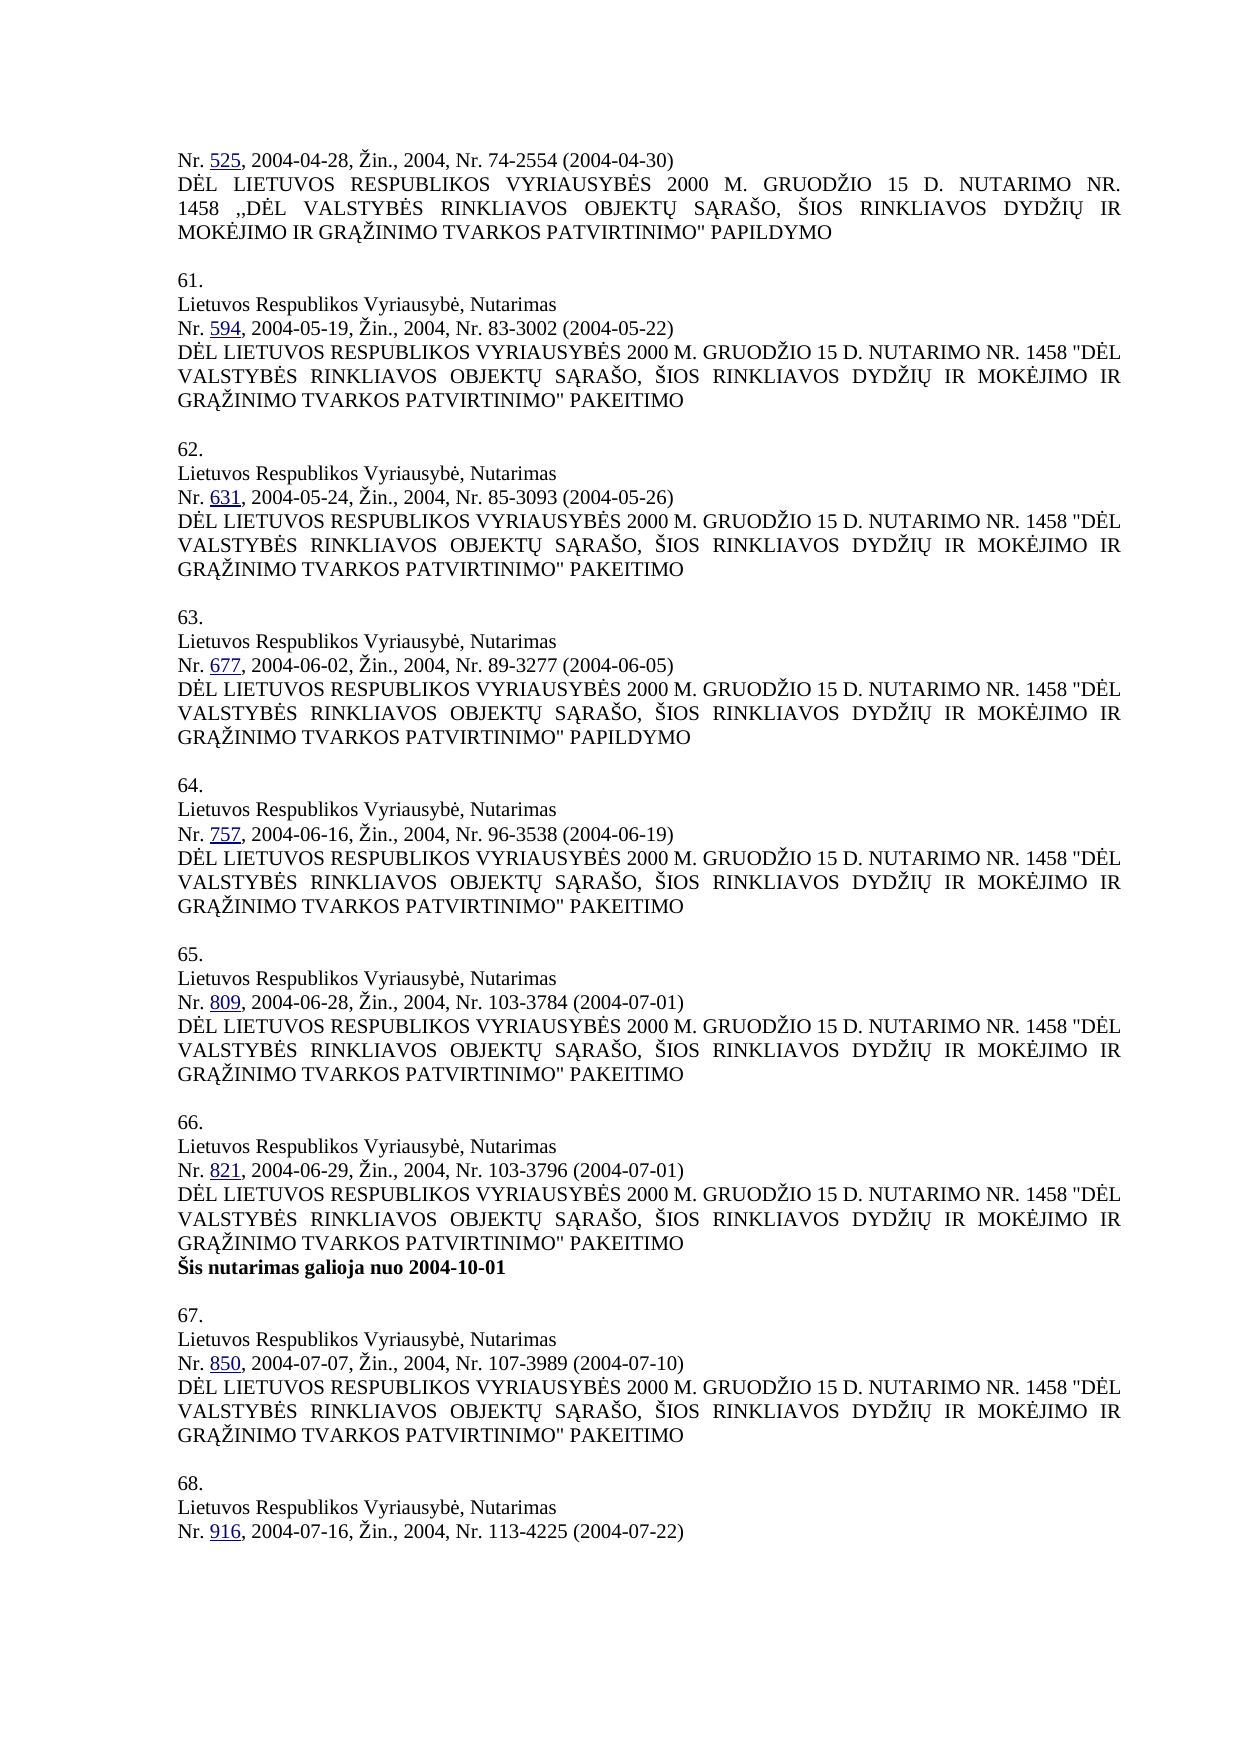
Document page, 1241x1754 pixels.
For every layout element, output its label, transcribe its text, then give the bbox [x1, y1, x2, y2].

text 67. [177, 1303, 1122, 1327]
text Nr. 757, 2004-06-16, Žin., 2004, Nr. 96-3538 (2004-06-19) [177, 821, 1122, 846]
text Nr. 677, 2004-06-02, Žin., 2004, Nr. 89-3277 (2004-06-05) [177, 653, 1122, 677]
text Lietuvos Respublikos Vyriausybė, Nutarimas [177, 1327, 1122, 1351]
text Lietuvos Respublikos Vyriausybė, Nutarimas [177, 966, 1122, 990]
text 65. [177, 942, 1122, 966]
text Nr. 631, 2004-05-24, Žin., 2004, Nr. 85-3093 (2004-05-26) [177, 484, 1122, 509]
text Nr. 821, 2004-06-29, Žin., 2004, Nr. 103-3796 (2004-07-01) [177, 1158, 1122, 1182]
text DĖL LIETUVOS RESPUBLIKOS VYRIAUSYBĖS 2000 M. GRUODŽIO 15 D. NUTARIMO NR. 1458 "DĖL VALSTYBĖS RINKLIAVOS OBJEKTŲ SĄRAŠO, ŠIOS RINKLIAVOS DYDŽIŲ IR MOKĖJIMO IR GRĄŽINIMO TVARKOS PATVIRTINIMO" PAKEITIMO [177, 509, 1122, 581]
text Lietuvos Respublikos Vyriausybė, Nutarimas [177, 292, 1122, 316]
text DĖL LIETUVOS RESPUBLIKOS VYRIAUSYBĖS 2000 M. GRUODŽIO 15 D. NUTARIMO NR. 1458 "DĖL VALSTYBĖS RINKLIAVOS OBJEKTŲ SĄRAŠO, ŠIOS RINKLIAVOS DYDŽIŲ IR MOKĖJIMO IR GRĄŽINIMO TVARKOS PATVIRTINIMO" PAPILDYMO [177, 677, 1122, 749]
text 66. [177, 1110, 1122, 1134]
text 63. [177, 605, 1122, 629]
text Lietuvos Respublikos Vyriausybė, Nutarimas [177, 1134, 1122, 1158]
text 64. [177, 773, 1122, 797]
text DĖL LIETUVOS RESPUBLIKOS VYRIAUSYBĖS 2000 M. GRUODŽIO 15 D. NUTARIMO NR. 1458 "DĖL VALSTYBĖS RINKLIAVOS OBJEKTŲ SĄRAŠO, ŠIOS RINKLIAVOS DYDŽIŲ IR MOKĖJIMO IR GRĄŽINIMO TVARKOS PATVIRTINIMO" PAKEITIMO [177, 340, 1122, 412]
text 68. [177, 1471, 1122, 1495]
text Lietuvos Respublikos Vyriausybė, Nutarimas [177, 1495, 1122, 1519]
text Lietuvos Respublikos Vyriausybė, Nutarimas [177, 797, 1122, 821]
text Nr. 916, 2004-07-16, Žin., 2004, Nr. 113-4225 (2004-07-22) [177, 1519, 1122, 1543]
text 61. [177, 268, 1122, 292]
text DĖL LIETUVOS RESPUBLIKOS VYRIAUSYBĖS 2000 M. GRUODŽIO 15 D. NUTARIMO NR. 1458 ,,DĖL VALSTYBĖS RINKLIAVOS OBJEKTŲ SĄRAŠO, ŠIOS RINKLIAVOS DYDŽIŲ IR MOKĖJIMO IR GRĄŽINIMO TVARKOS PATVIRTINIMO" PAPILDYMO [177, 172, 1122, 244]
text Nr. 809, 2004-06-28, Žin., 2004, Nr. 103-3784 (2004-07-01) [177, 990, 1122, 1014]
text Lietuvos Respublikos Vyriausybė, Nutarimas [177, 629, 1122, 653]
text Nr. 594, 2004-05-19, Žin., 2004, Nr. 83-3002 (2004-05-22) [177, 316, 1122, 340]
text 62. [177, 436, 1122, 461]
text DĖL LIETUVOS RESPUBLIKOS VYRIAUSYBĖS 2000 M. GRUODŽIO 15 D. NUTARIMO NR. 1458 "DĖL VALSTYBĖS RINKLIAVOS OBJEKTŲ SĄRAŠO, ŠIOS RINKLIAVOS DYDŽIŲ IR MOKĖJIMO IR GRĄŽINIMO TVARKOS PATVIRTINIMO" PAKEITIMO [177, 846, 1122, 918]
text DĖL LIETUVOS RESPUBLIKOS VYRIAUSYBĖS 2000 M. GRUODŽIO 15 D. NUTARIMO NR. 1458 "DĖL VALSTYBĖS RINKLIAVOS OBJEKTŲ SĄRAŠO, ŠIOS RINKLIAVOS DYDŽIŲ IR MOKĖJIMO IR GRĄŽINIMO TVARKOS PATVIRTINIMO" PAKEITIMO [177, 1375, 1122, 1447]
text Nr. 850, 2004-07-07, Žin., 2004, Nr. 107-3989 (2004-07-10) [177, 1351, 1122, 1375]
text DĖL LIETUVOS RESPUBLIKOS VYRIAUSYBĖS 2000 M. GRUODŽIO 15 D. NUTARIMO NR. 1458 "DĖL VALSTYBĖS RINKLIAVOS OBJEKTŲ SĄRAŠO, ŠIOS RINKLIAVOS DYDŽIŲ IR MOKĖJIMO IR GRĄŽINIMO TVARKOS PATVIRTINIMO" PAKEITIMO [177, 1014, 1122, 1086]
text Nr. 525, 2004-04-28, Žin., 2004, Nr. 74-2554 (2004-04-30) [177, 148, 1122, 172]
text Šis nutarimas galioja nuo 2004-10-01 [177, 1254, 1122, 1279]
text Lietuvos Respublikos Vyriausybė, Nutarimas [177, 461, 1122, 484]
text DĖL LIETUVOS RESPUBLIKOS VYRIAUSYBĖS 2000 M. GRUODŽIO 15 D. NUTARIMO NR. 1458 "DĖL VALSTYBĖS RINKLIAVOS OBJEKTŲ SĄRAŠO, ŠIOS RINKLIAVOS DYDŽIŲ IR MOKĖJIMO IR GRĄŽINIMO TVARKOS PATVIRTINIMO" PAKEITIMO [177, 1182, 1122, 1254]
